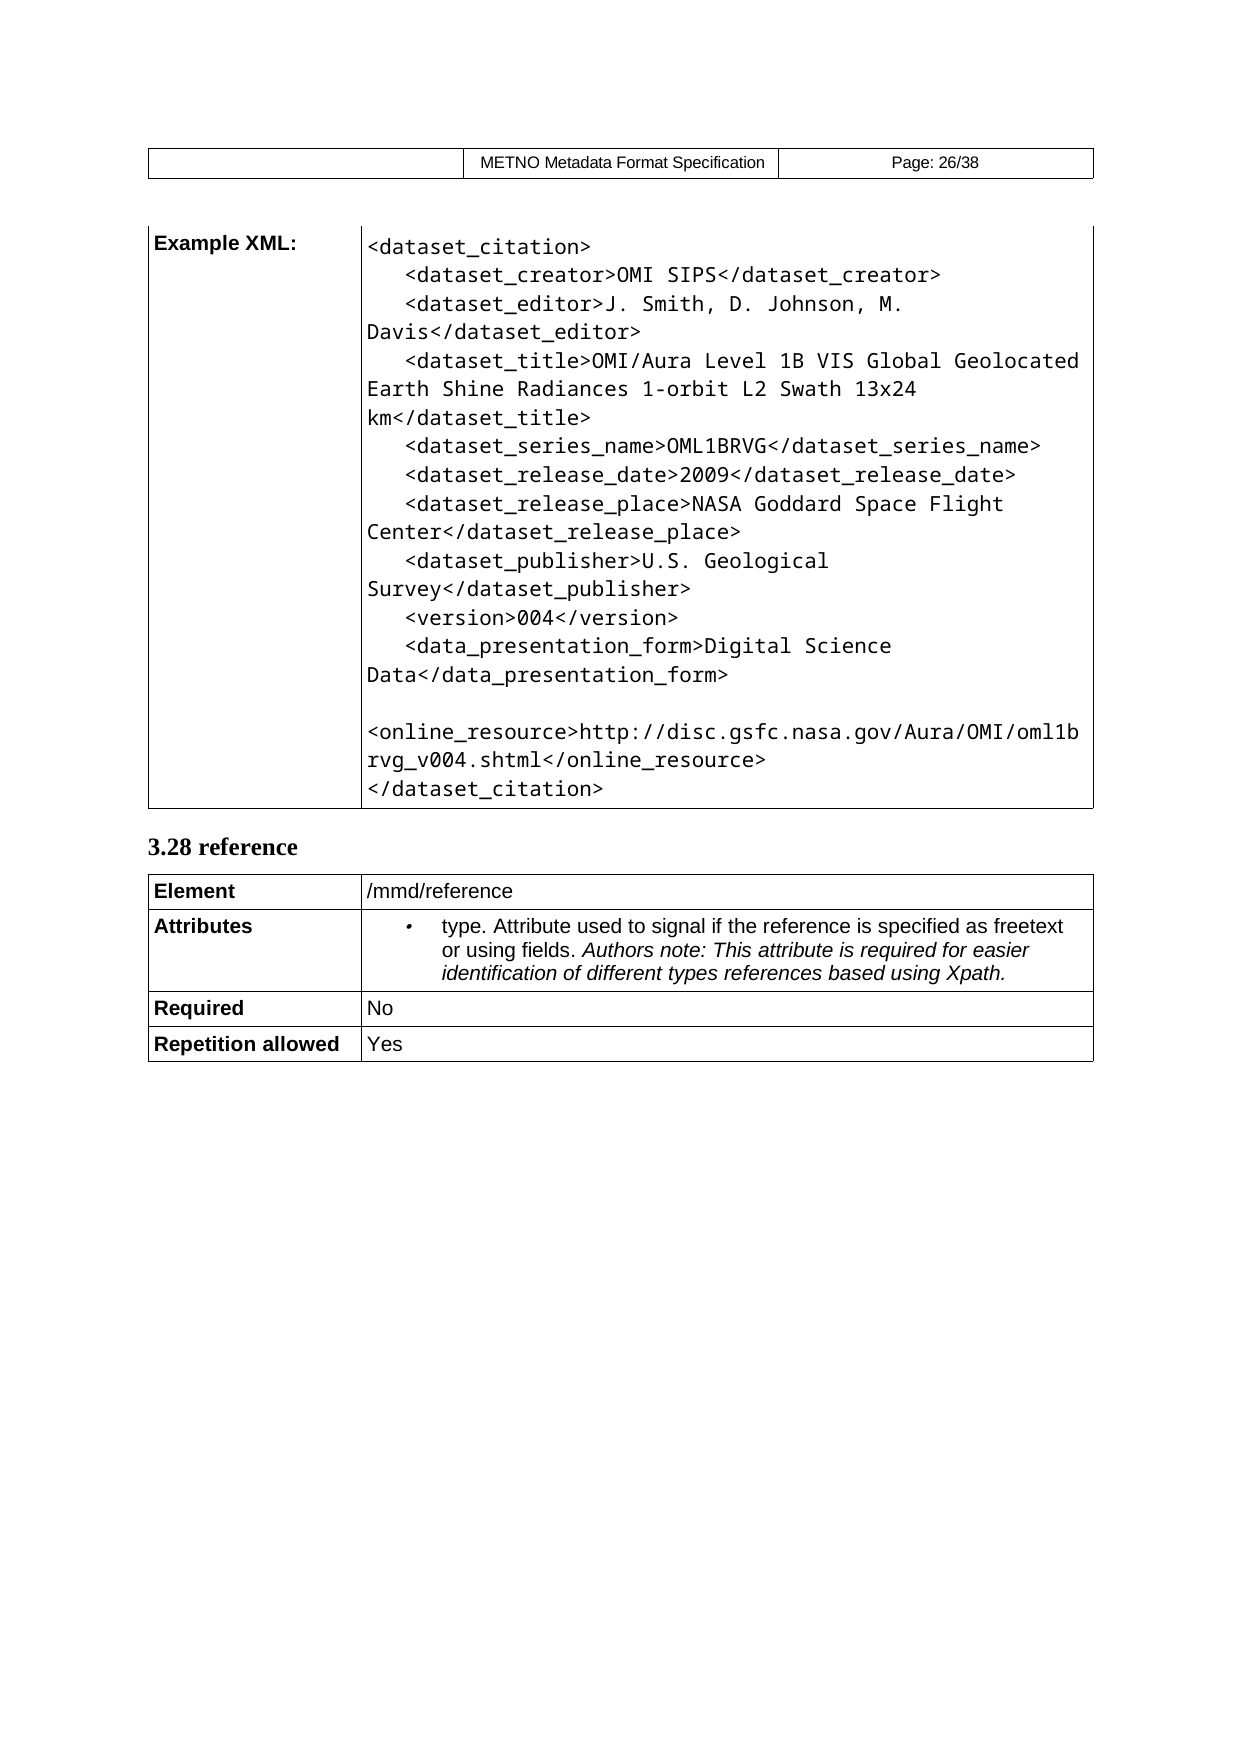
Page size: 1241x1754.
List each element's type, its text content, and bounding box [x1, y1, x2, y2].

table_cell No [362, 992, 1093, 1026]
subtitle reference [148, 833, 1093, 861]
table_cell Required [149, 992, 361, 1026]
table_cell Example XML: [149, 226, 361, 808]
table_cell Attributes [149, 910, 361, 991]
table_header /mmd/reference [362, 875, 1093, 909]
table_cell Yes [362, 1027, 1093, 1061]
table_cell type. Attribute used to signal if the reference is specified as freetext or using fields. Authors note: This attribute is required for easier identification of different types references based using Xpath. [362, 910, 1093, 991]
table_header Element [149, 875, 361, 909]
table_cell <dataset_citation> <dataset_creator>OMI SIPS</dataset_creator> <dataset_editor>J. Smith, D. Johnson, M. Davis</dataset_editor> <dataset_title>OMI/Aura Level 1B VIS Global Geolocated Earth Shine Radiances 1-orbit L2 Swath 13x24 km</dataset_title> <dataset_series_name>OML1BRVG</dataset_series_name> <dataset_release_date>2009</dataset_release_date> <dataset_release_place>NASA Goddard Space Flight Center</dataset_release_place> <dataset_publisher>U.S. Geological Survey</dataset_publisher> <version>004</version> <data_presentation_form>Digital Science Data</data_presentation_form> <online_resource>http://disc.gsfc.nasa.gov/Aura/OMI/oml1brvg_v004.shtml</online_resource> </dataset_citation> [362, 226, 1093, 808]
table_cell Repetition allowed [149, 1027, 361, 1061]
